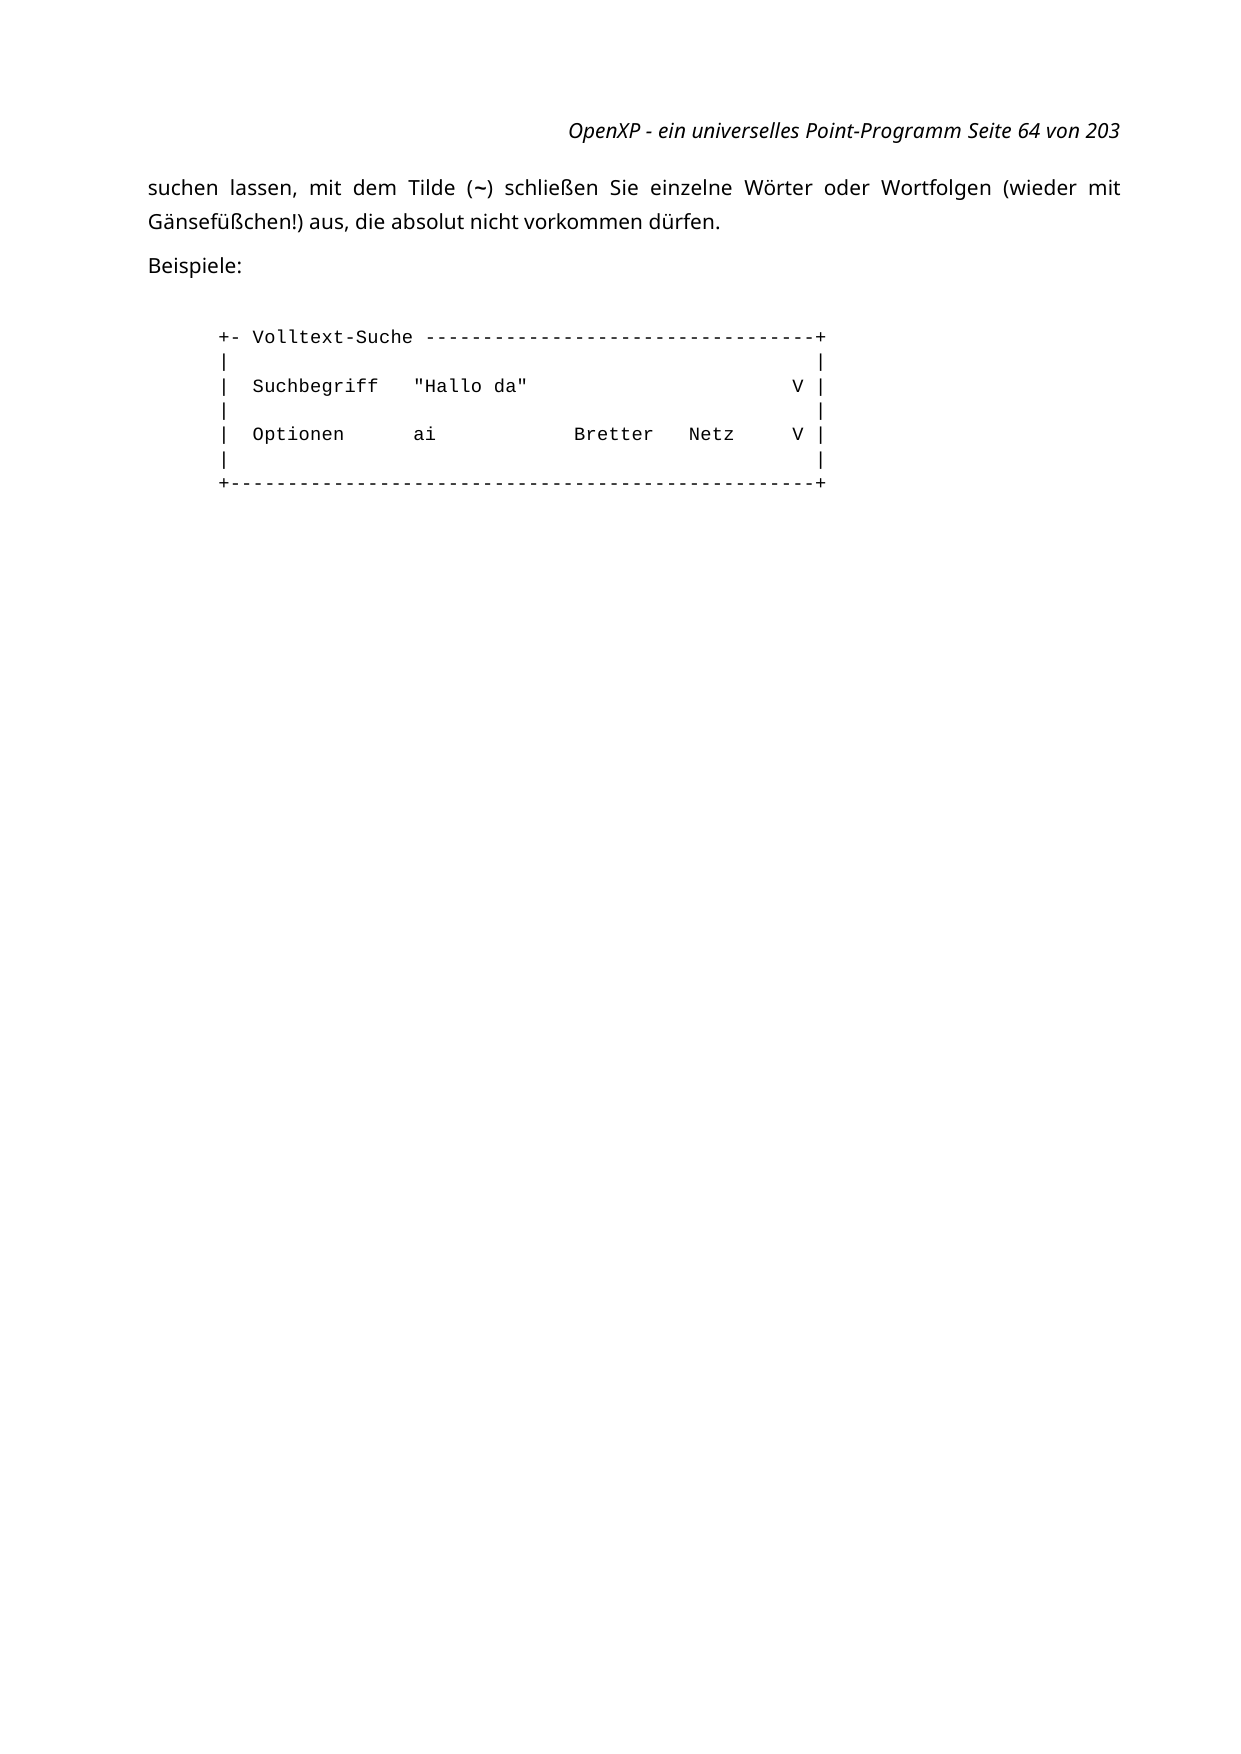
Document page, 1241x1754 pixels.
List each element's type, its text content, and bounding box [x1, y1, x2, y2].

text | | [218, 397, 1122, 422]
text +- Volltext-Suche ----------------------------------+ [218, 324, 1122, 349]
text | Suchbegriff "Hallo da" V | [218, 373, 1122, 397]
text | Optionen ai Bretter Netz V | [218, 422, 1122, 446]
text +---------------------------------------------------+ [218, 471, 1122, 495]
text Beispiele: [148, 251, 1122, 279]
text | | [218, 349, 1122, 373]
text | | [218, 446, 1122, 471]
text suchen lassen, mit dem Tilde (~) schließen Sie einzelne Wörter oder Wortfolgen (wieder mit Gänsefüßchen!) aus, die absolut nicht vorkommen dürfen. [148, 173, 1122, 236]
